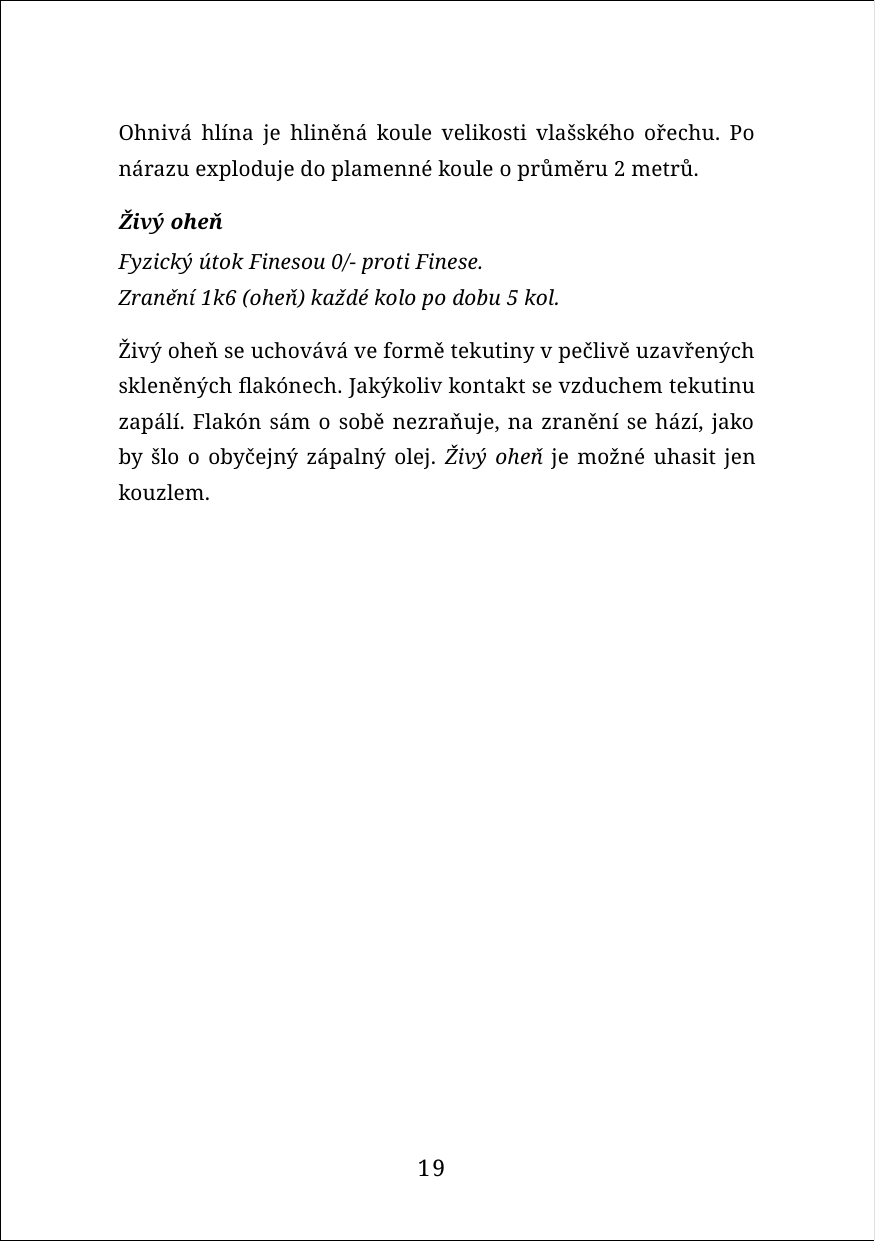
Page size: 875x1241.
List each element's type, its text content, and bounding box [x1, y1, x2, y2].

text Ohnivá hlína je hliněná koule velikosti vlašského ořechu. Po nárazu exploduje do plamenné koule o průměru 2 metrů. [118, 118, 756, 182]
text Živý oheň se uchovává ve formě tekutiny v pečlivě uzavřených skleněných flakónech. Jakýkoliv kontakt se vzduchem tekutinu zapálí. Flakón sám o sobě nezraňuje, na zranění se hází, jako by šlo o obyčejný zápalný olej. Živý oheň je možné uhasit jen kouzlem. [118, 336, 756, 506]
subtitle Živý oheň [118, 207, 756, 235]
text Fyzický útok Finesou 0/- proti Finese. Zranění 1k6 (oheň) každé kolo po dobu 5 kol. [118, 247, 756, 311]
